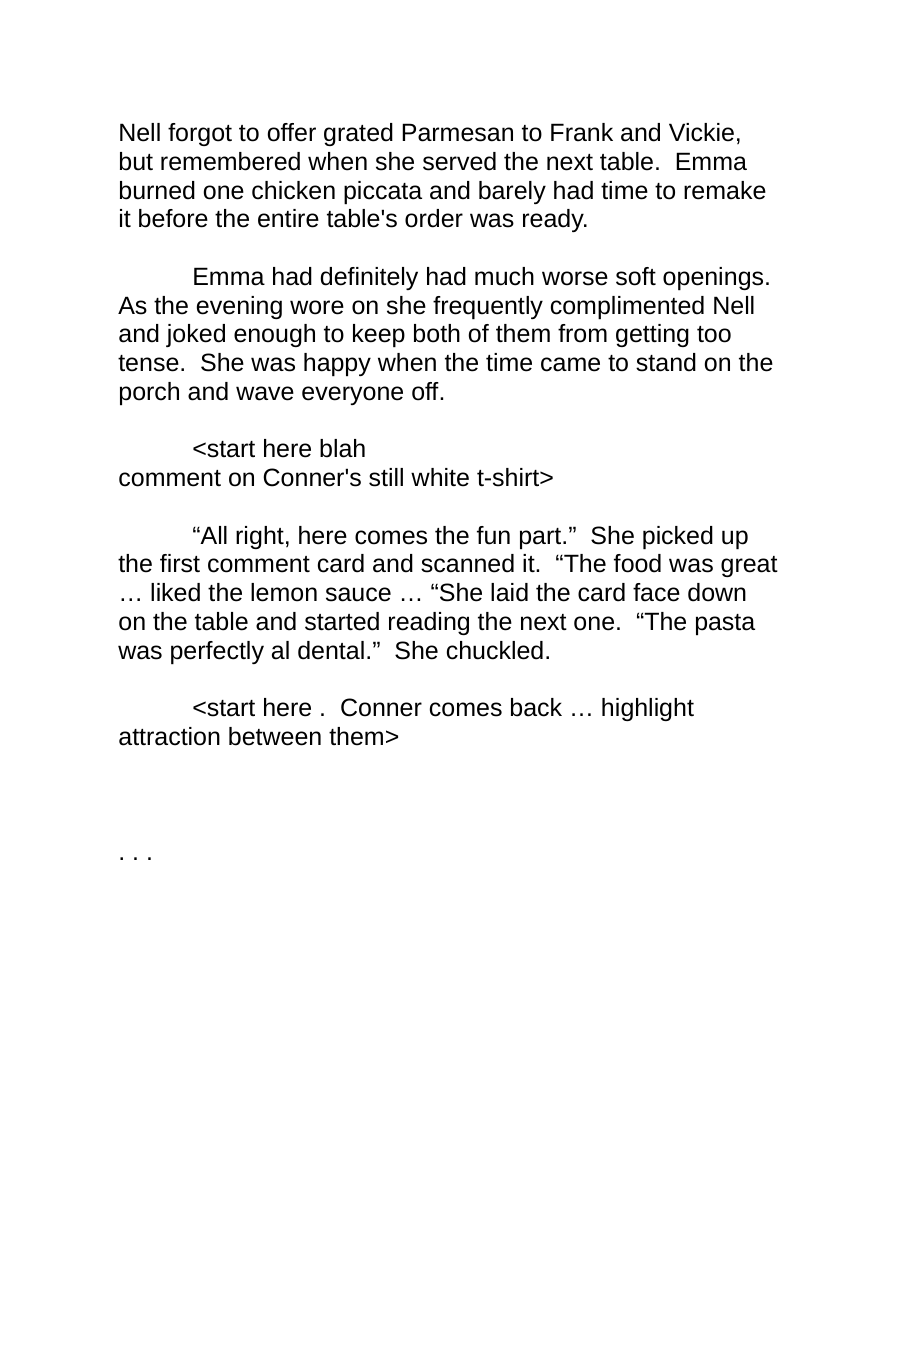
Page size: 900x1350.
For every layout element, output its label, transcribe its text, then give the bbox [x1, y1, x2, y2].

text . . . [118, 837, 782, 866]
text comment on Conner's still white t-shirt> [118, 463, 782, 492]
text Emma had definitely had much worse soft openings. As the evening wore on she frequently complimented Nell and joked enough to keep both of them from getting too tense. She was happy when the time came to stand on the porch and wave everyone off. [118, 262, 782, 406]
text <start here blah [118, 434, 782, 463]
text “All right, here comes the fun part.” She picked up the first comment card and scanned it. “The food was great … liked the lemon sauce … “She laid the card face down on the table and started reading the next one. “The pasta was perfectly al dental.” She chuckled. [118, 521, 782, 664]
text <start here . Conner comes back … highlight attraction between them> [118, 693, 782, 751]
text Nell forgot to offer grated Parmesan to Frank and Vickie, but remembered when she served the next table. Emma burned one chicken piccata and barely had time to remake it before the entire table's order was ready. [118, 118, 782, 233]
